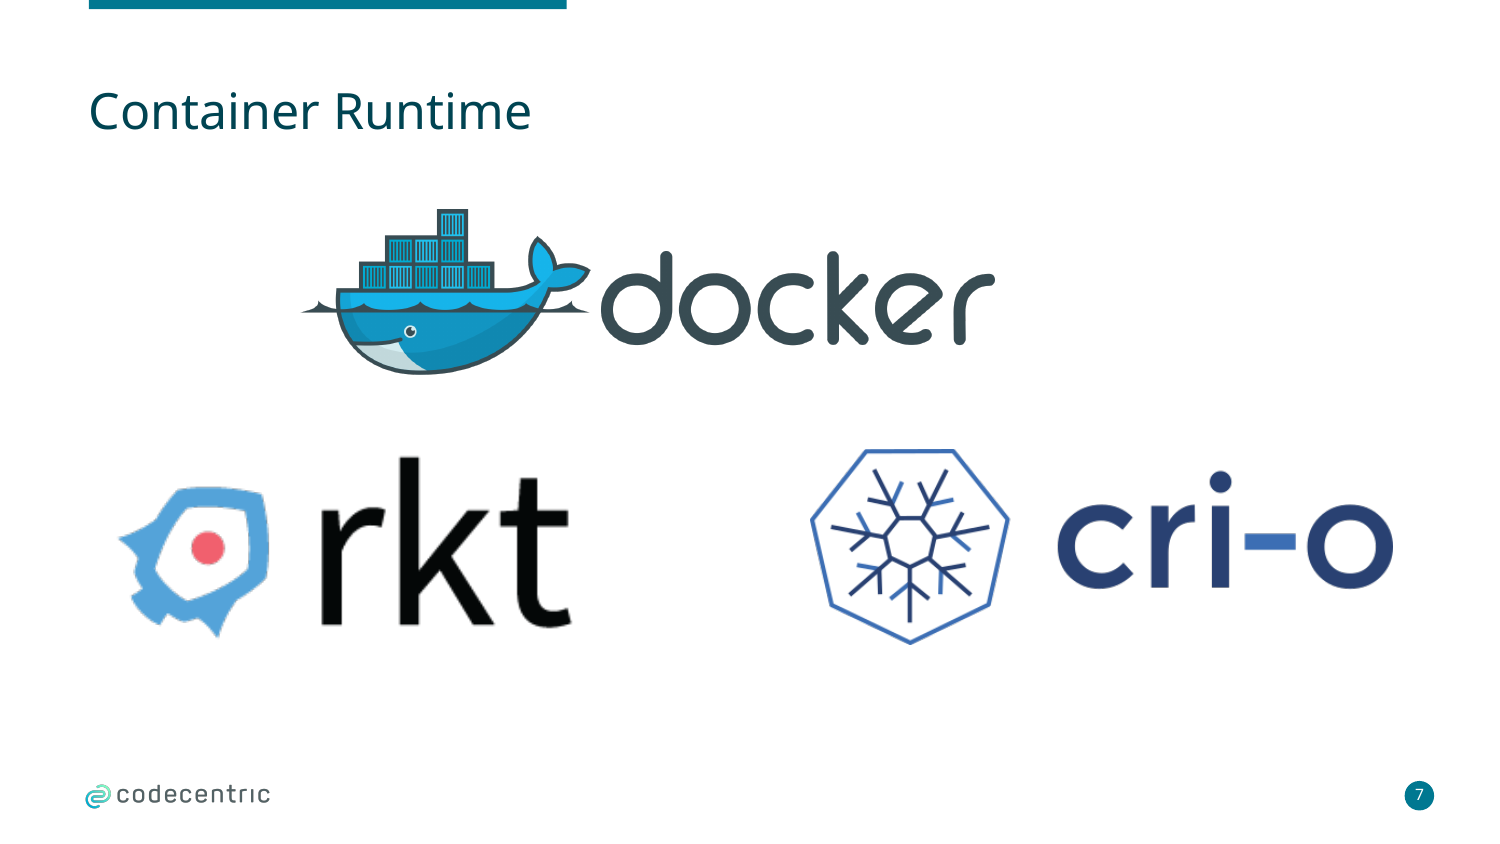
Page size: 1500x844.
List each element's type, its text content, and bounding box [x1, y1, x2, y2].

picture [810, 449, 1393, 646]
picture [300, 209, 995, 376]
slide_number [1396, 783, 1443, 808]
title Container Runtime [88, 86, 1397, 152]
picture [112, 449, 576, 646]
picture [65, 763, 289, 828]
